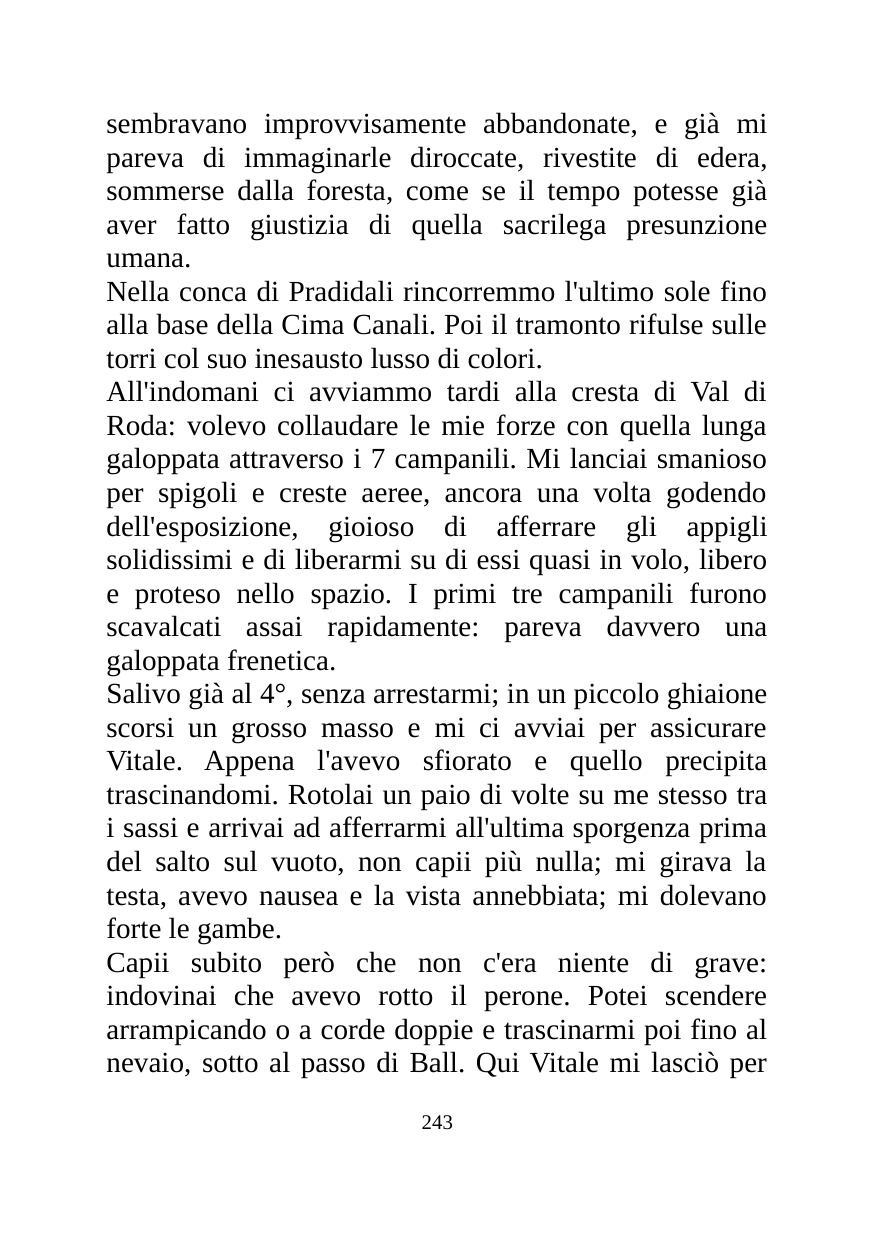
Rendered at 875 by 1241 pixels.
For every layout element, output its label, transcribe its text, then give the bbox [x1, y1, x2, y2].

text sembravano improvvisamente abbandonate, e già mi pareva di immaginarle diroccate, rivestite di edera, sommerse dalla foresta, come se il tempo potesse già aver fatto giustizia di quella sacrilega presunzione umana. [106, 106, 768, 274]
text Capii subito però che non c'era niente di grave: indovinai che avevo rotto il perone. Potei scendere arrampicando o a corde doppie e trascinarmi poi fino al nevaio, sotto al passo di Ball. Qui Vitale mi lasciò per [106, 945, 768, 1079]
text Nella conca di Pradidali rincorremmo l'ultimo sole fino alla base della Cima Canali. Poi il tramonto rifulse sulle torri col suo inesausto lusso di colori. [106, 274, 768, 374]
text All'indomani ci avviammo tardi alla cresta di Val di Roda: volevo collaudare le mie forze con quella lunga galoppata attraverso i 7 campanili. Mi lanciai smanioso per spigoli e creste aeree, ancora una volta godendo dell'esposizione, gioioso di afferrare gli appigli solidissimi e di liberarmi su di essi quasi in volo, libero e proteso nello spazio. I primi tre campanili furono scavalcati assai rapidamente: pareva davvero una galoppata frenetica. [106, 374, 768, 676]
text Salivo già al 4°, senza arrestarmi; in un piccolo ghiaione scorsi un grosso masso e mi ci avviai per assicurare Vitale. Appena l'avevo sfiorato e quello precipita trascinandomi. Rotolai un paio di volte su me stesso tra i sassi e arrivai ad afferrarmi all'ultima sporgenza prima del salto sul vuoto, non capii più nulla; mi girava la testa, avevo nausea e la vista annebbiata; mi dolevano forte le gambe. [106, 676, 768, 945]
